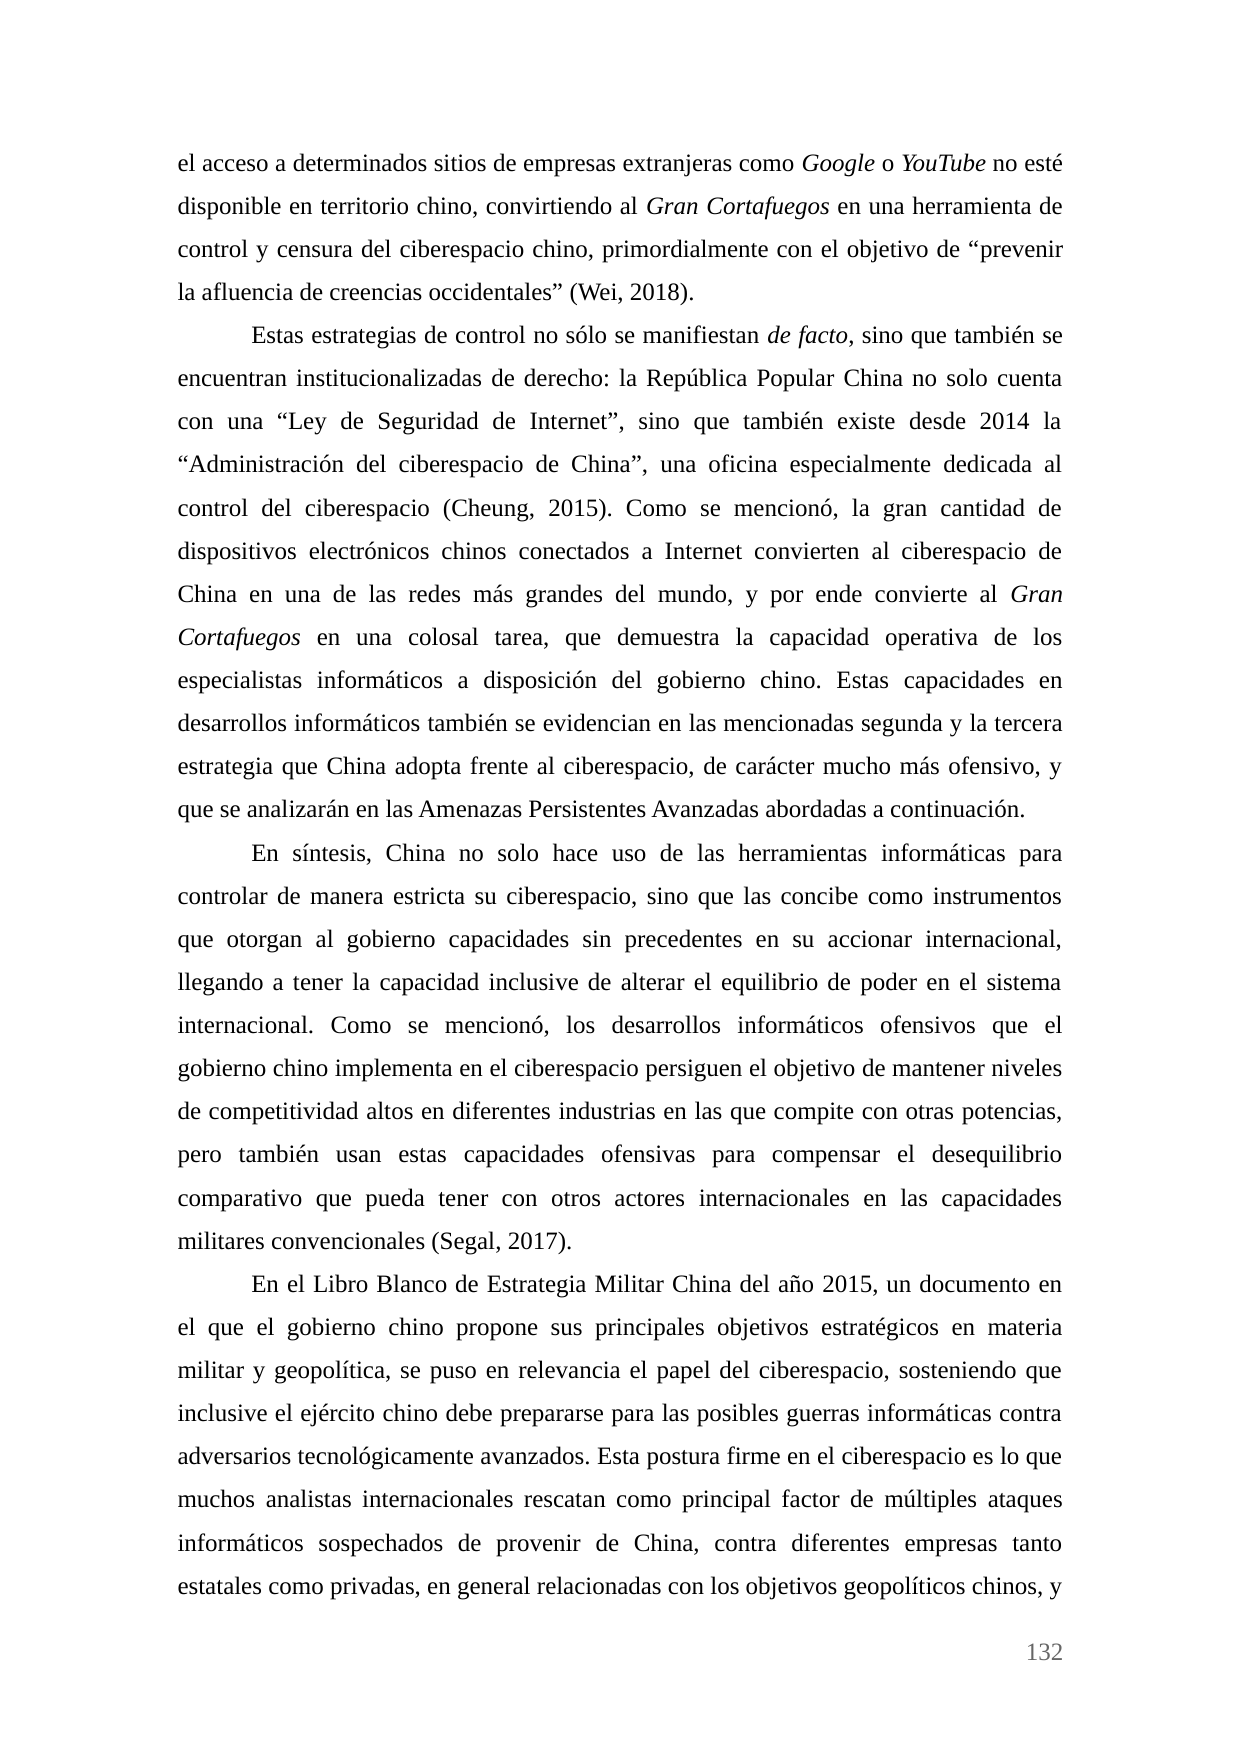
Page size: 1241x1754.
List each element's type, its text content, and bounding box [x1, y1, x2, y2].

text En el Libro Blanco de Estrategia Militar China del año 2015, un documento en el que el gobierno chino propone sus principales objetivos estratégicos en materia militar y geopolítica, se puso en relevancia el papel del ciberespacio, sosteniendo que inclusive el ejército chino debe prepararse para las posibles guerras informáticas contra adversarios tecnológicamente avanzados. Esta postura firme en el ciberespacio es lo que muchos analistas internacionales rescatan como principal factor de múltiples ataques informáticos sospechados de provenir de China, contra diferentes empresas tanto estatales como privadas, en general relacionadas con los objetivos geopolíticos chinos, y [177, 1269, 1063, 1599]
text En síntesis, China no solo hace uso de las herramientas informáticas para controlar de manera estricta su ciberespacio, sino que las concibe como instrumentos que otorgan al gobierno capacidades sin precedentes en su accionar internacional, llegando a tener la capacidad inclusive de alterar el equilibrio de poder en el sistema internacional. Como se mencionó, los desarrollos informáticos ofensivos que el gobierno chino implementa en el ciberespacio persiguen el objetivo de mantener niveles de competitividad altos en diferentes industrias en las que compite con otras potencias, pero también usan estas capacidades ofensivas para compensar el desequilibrio comparativo que pueda tener con otros actores internacionales en las capacidades militares convencionales (Segal, 2017). [177, 838, 1063, 1254]
text el acceso a determinados sitios de empresas extranjeras como Google o YouTube no esté disponible en territorio chino, convirtiendo al Gran Cortafuegos en una herramienta de control y censura del ciberespacio chino, primordialmente con el objetivo de “prevenir la afluencia de creencias occidentales” (Wei, 2018). [177, 148, 1063, 306]
text Estas estrategias de control no sólo se manifiestan de facto, sino que también se encuentran institucionalizadas de derecho: la República Popular China no solo cuenta con una “Ley de Seguridad de Internet”, sino que también existe desde 2014 la “Administración del ciberespacio de China”, una oficina especialmente dedicada al control del ciberespacio (Cheung, 2015). Como se mencionó, la gran cantidad de dispositivos electrónicos chinos conectados a Internet convierten al ciberespacio de China en una de las redes más grandes del mundo, y por ende convierte al Gran Cortafuegos en una colosal tarea, que demuestra la capacidad operativa de los especialistas informáticos a disposición del gobierno chino. Estas capacidades en desarrollos informáticos también se evidencian en las mencionadas segunda y la tercera estrategia que China adopta frente al ciberespacio, de carácter mucho más ofensivo, y que se analizarán en las Amenazas Persistentes Avanzadas abordadas a continuación. [177, 320, 1063, 823]
